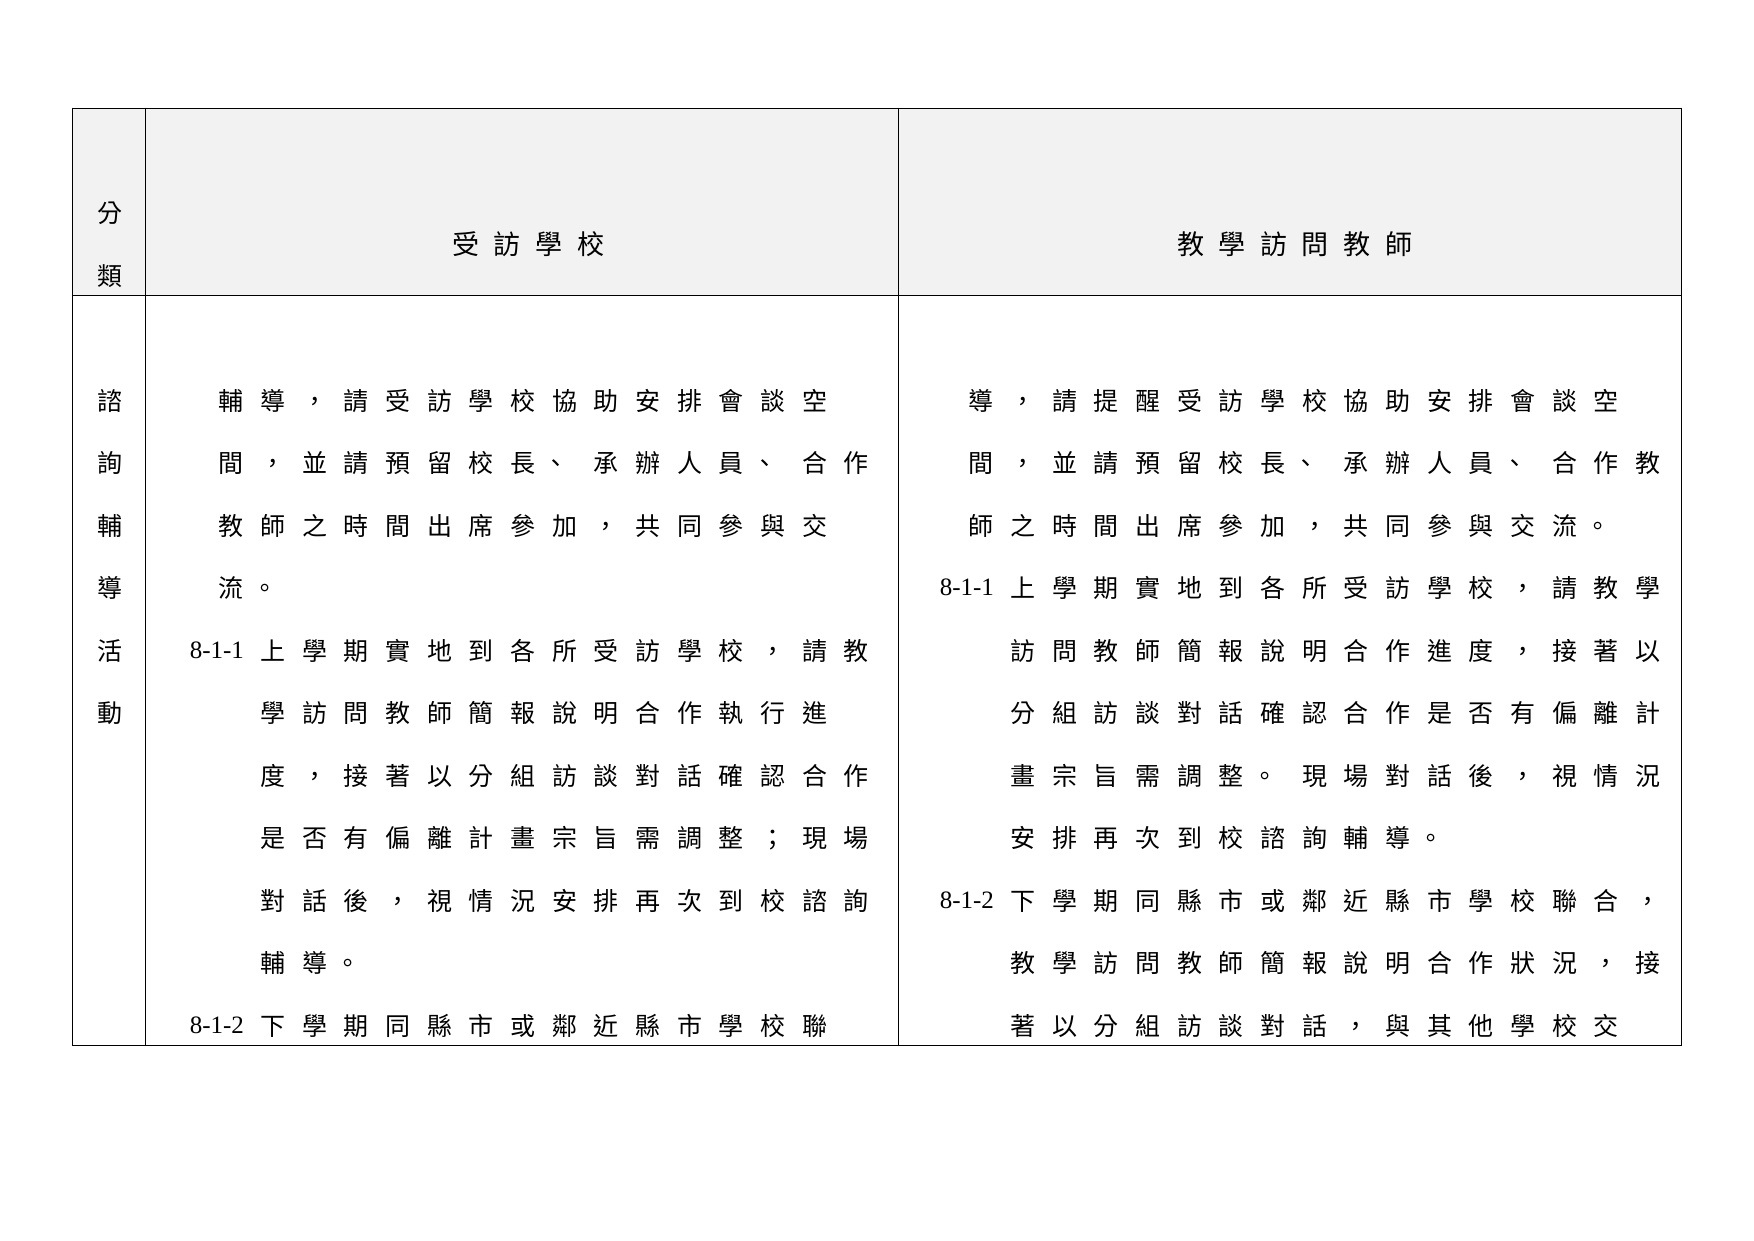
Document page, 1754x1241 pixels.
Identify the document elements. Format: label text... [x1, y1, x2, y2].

table_header 受訪學校 [146, 109, 898, 295]
table_cell 諮 詢 輔 導 活 動 [73, 296, 145, 1045]
table_header 分類 [73, 109, 145, 295]
table_header 教學訪問教師 [899, 109, 1681, 295]
table_cell 導，請提醒受訪學校協助安排會談空間，並請預留校長、承辦人員、合作教師之時間出席參加，共同參與交流。 8-1-1上學期實地到各所受訪學校，請教學訪問教師簡報說明合作進度，接著以分組訪談對話確認合作是否有偏離計畫宗旨需調整。現場對話後，視情況安排再次到校諮詢輔導。 8-1-2下學期同縣市或鄰近縣市學校聯合，教學訪問教師簡報說明合作狀況，接著以分組訪談對話，與其他學校交 [899, 296, 1681, 1045]
table_cell 輔導，請受訪學校協助安排會談空間，並請預留校長、承辦人員、合作教師之時間出席參加，共同參與交流。 8-1-1上學期實地到各所受訪學校，請教學訪問教師簡報說明合作執行進度，接著以分組訪談對話確認合作是否有偏離計畫宗旨需調整；現場對話後，視情況安排再次到校諮詢輔導。 8-1-2下學期同縣市或鄰近縣市學校聯 [146, 296, 898, 1045]
